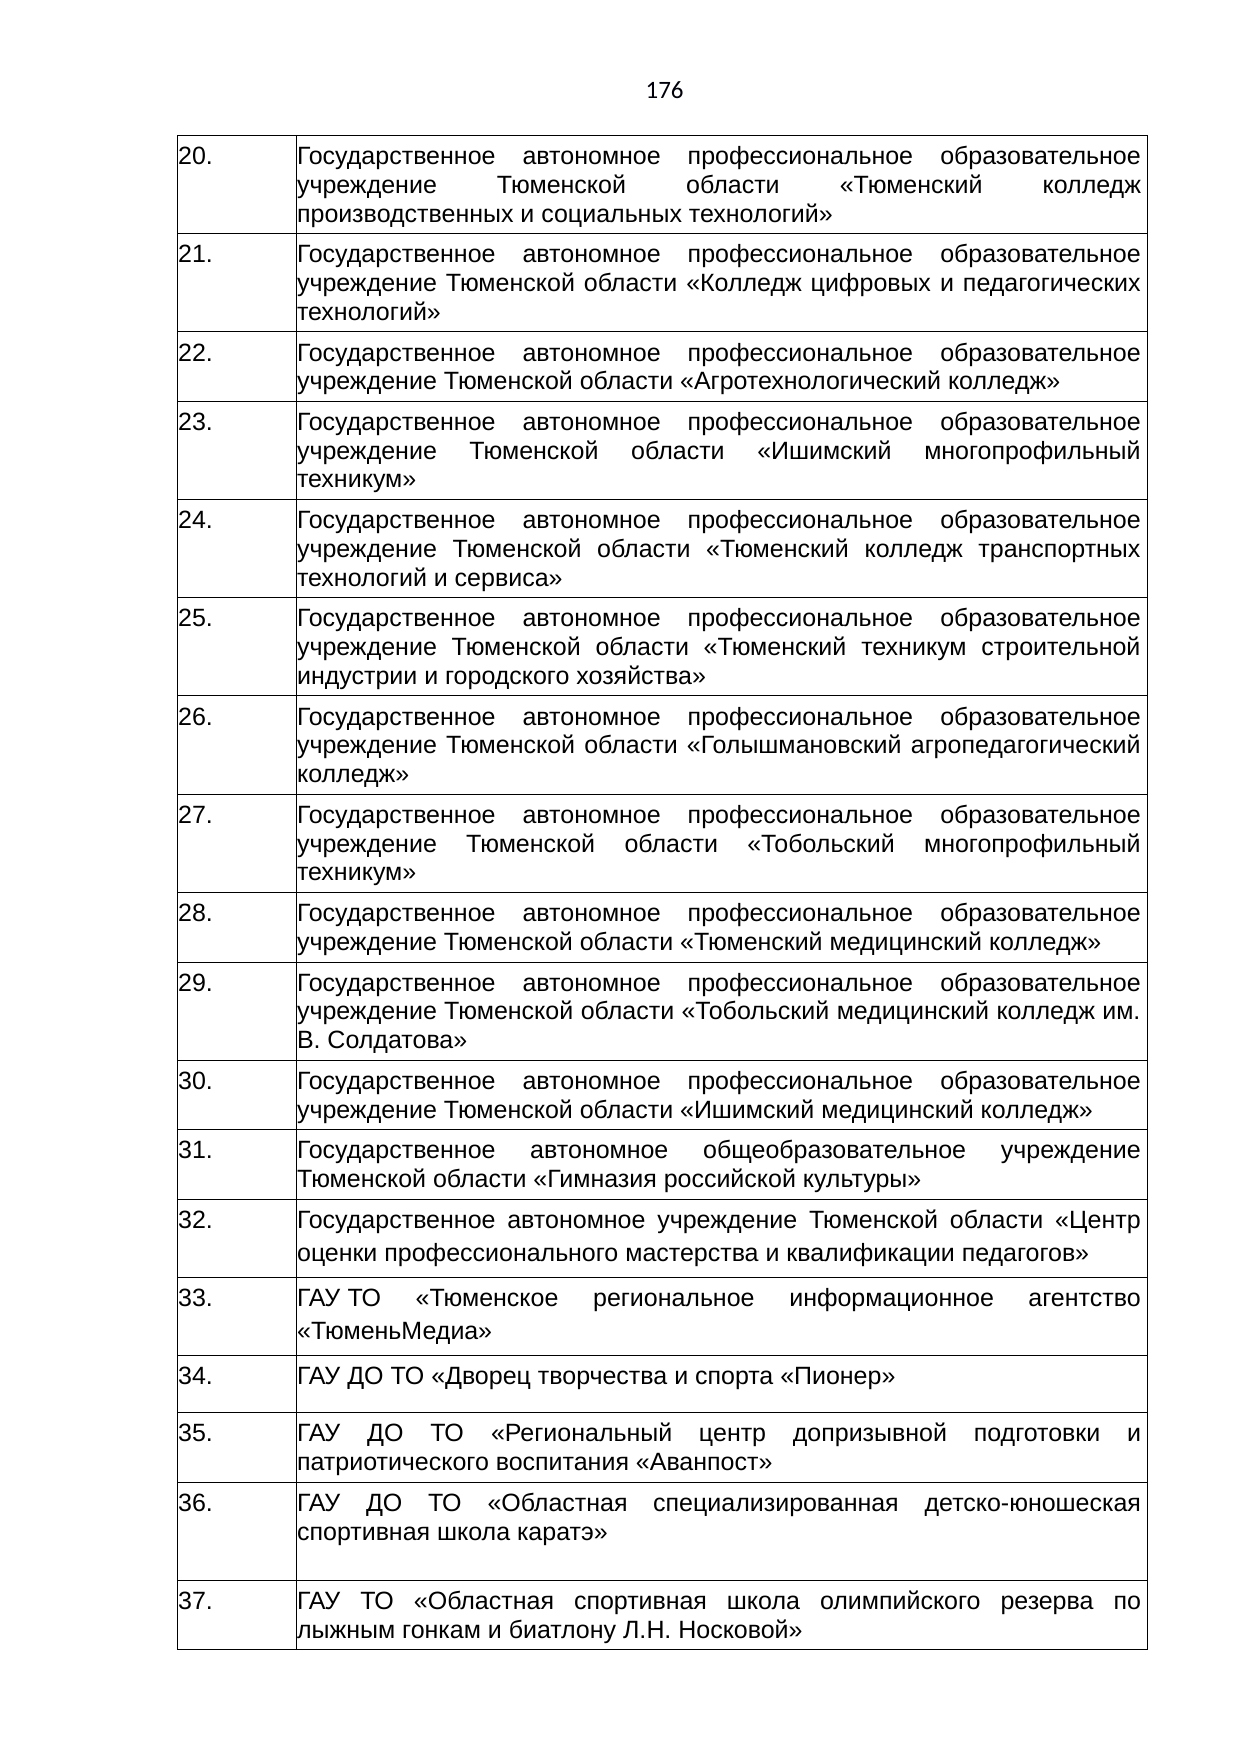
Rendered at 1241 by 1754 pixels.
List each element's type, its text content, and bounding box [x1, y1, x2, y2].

table_cell Государственное автономное профессиональное образовательное учреждение Тюменской области «Ишимский многопрофильный техникум» [297, 402, 1147, 499]
table_cell Государственное автономное профессиональное образовательное учреждение Тюменской области «Тюменский колледж транспортных технологий и сервиса» [297, 500, 1147, 597]
table_cell Государственное автономное профессиональное образовательное учреждение Тюменской области «Ишимский медицинский колледж» [297, 1061, 1147, 1129]
table_cell 32. [178, 1200, 296, 1277]
table_cell 22. [178, 332, 296, 401]
table_cell ГАУ ТО «Тюменское региональное информационное агентство «ТюменьМедиа» [297, 1278, 1147, 1354]
table_cell Государственное автономное учреждение Тюменской области «Центр оценки профессионального мастерства и квалификации педагогов» [297, 1200, 1147, 1277]
table_cell 23. [178, 402, 296, 499]
table_cell Государственное автономное профессиональное образовательное учреждение Тюменской области «Тобольский многопрофильный техникум» [297, 795, 1147, 892]
table_cell 26. [178, 696, 296, 794]
table_cell 20. [178, 136, 296, 233]
table_cell 25. [178, 598, 296, 695]
table_cell Государственное автономное профессиональное образовательное учреждение Тюменской области «Тобольский медицинский колледж им. В. Солдатова» [297, 963, 1147, 1059]
table_cell ГАУ ДО ТО «Областная специализированная детско-юношеская спортивная школа каратэ» [297, 1483, 1147, 1580]
table_cell Государственное автономное профессиональное образовательное учреждение Тюменской области «Голышмановский агропедагогический колледж» [297, 696, 1147, 794]
table_cell 29. [178, 963, 296, 1059]
table_cell 28. [178, 893, 296, 961]
table_cell 35. [178, 1413, 296, 1481]
table_cell Государственное автономное профессиональное образовательное учреждение Тюменской области «Тюменский техникум строительной индустрии и городского хозяйства» [297, 598, 1147, 695]
table_cell ГАУ ДО ТО «Региональный центр допризывной подготовки и патриотического воспитания «Аванпост» [297, 1413, 1147, 1481]
table_cell ГАУ ДО ТО «Дворец творчества и спорта «Пионер» [297, 1356, 1147, 1412]
table_cell 27. [178, 795, 296, 892]
table_cell 30. [178, 1061, 296, 1129]
table_cell Государственное автономное профессиональное образовательное учреждение Тюменской области «Тюменский медицинский колледж» [297, 893, 1147, 961]
table_cell Государственное автономное профессиональное образовательное учреждение Тюменской области «Агротехнологический колледж» [297, 332, 1147, 401]
table_cell 31. [178, 1130, 296, 1198]
table_cell ГАУ ТО «Областная спортивная школа олимпийского резерва по лыжным гонкам и биатлону Л.Н. Носковой» [297, 1581, 1147, 1649]
table_cell 24. [178, 500, 296, 597]
table_cell 36. [178, 1483, 296, 1580]
table_cell 34. [178, 1356, 296, 1412]
table_cell 21. [178, 234, 296, 331]
table_cell Государственное автономное общеобразовательное учреждение Тюменской области «Гимназия российской культуры» [297, 1130, 1147, 1198]
table_cell 37. [178, 1581, 296, 1649]
table_cell 33. [178, 1278, 296, 1354]
table_cell Государственное автономное профессиональное образовательное учреждение Тюменской области «Колледж цифровых и педагогических технологий» [297, 234, 1147, 331]
table_cell Государственное автономное профессиональное образовательное учреждение Тюменской области «Тюменский колледж производственных и социальных технологий» [297, 136, 1147, 233]
